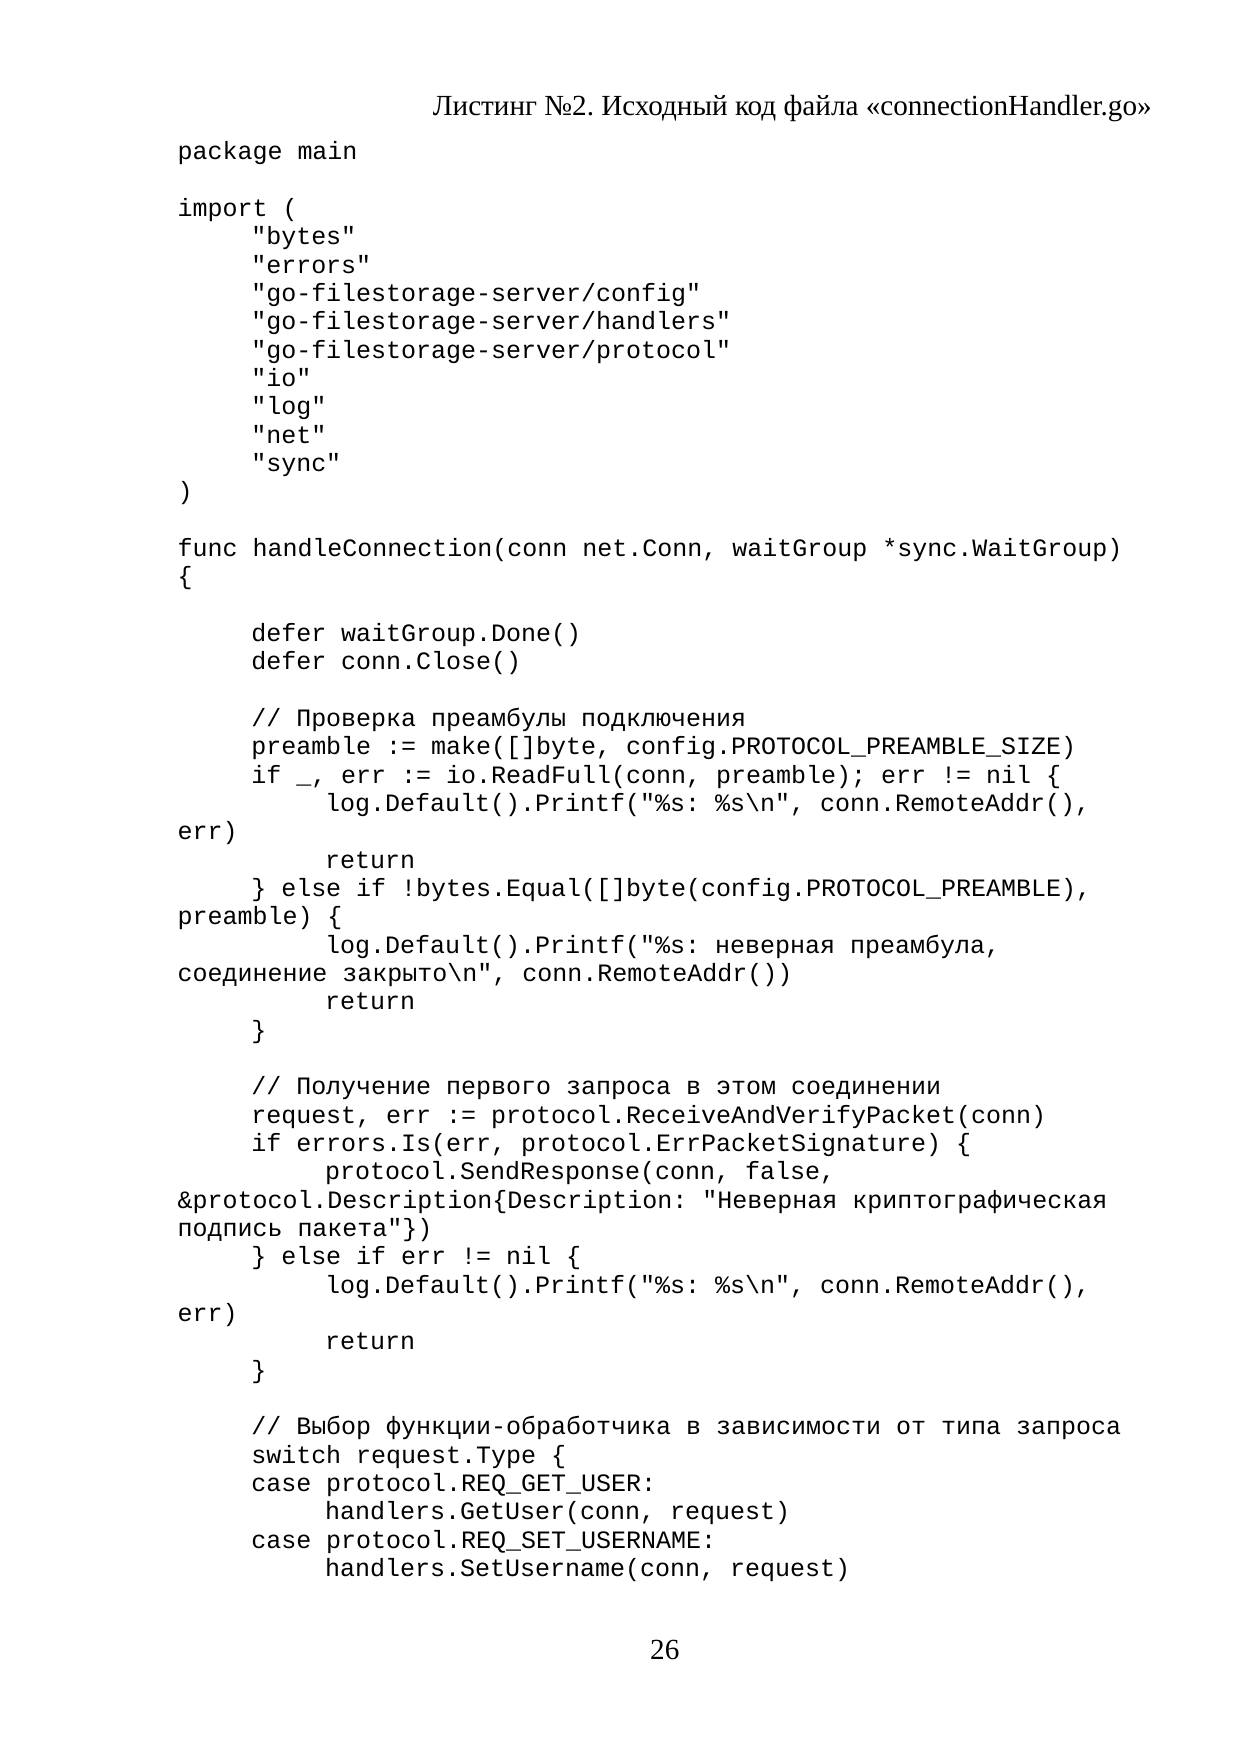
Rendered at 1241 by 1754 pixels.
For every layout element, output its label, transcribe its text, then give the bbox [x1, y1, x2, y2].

text log.Default().Printf("%s: %s\n", conn.RemoteAddr(), err) [177, 1272, 1152, 1329]
text log.Default().Printf("%s: %s\n", conn.RemoteAddr(), err) [177, 791, 1152, 847]
text "go-filestorage-server/protocol" [177, 337, 1152, 366]
text case protocol.REQ_SET_USERNAME: [177, 1527, 1152, 1556]
text // Выбор функции-обработчика в зависимости от типа запроса [177, 1414, 1152, 1442]
text Листинг №2. Исходный код файла «connectionHandler.go» [177, 88, 1152, 122]
text switch request.Type { [177, 1442, 1152, 1471]
text "io" [177, 366, 1152, 394]
text // Получение первого запроса в этом соединении [177, 1074, 1152, 1102]
text "go-filestorage-server/handlers" [177, 309, 1152, 337]
text preamble := make([]byte, config.PROTOCOL_PREAMBLE_SIZE) [177, 734, 1152, 762]
text } else if !bytes.Equal([]byte(config.PROTOCOL_PREAMBLE), preamble) { [177, 876, 1152, 932]
text return [177, 847, 1152, 876]
text if _, err := io.ReadFull(conn, preamble); err != nil { [177, 762, 1152, 791]
text "log" [177, 394, 1152, 422]
text handlers.GetUser(conn, request) [177, 1499, 1152, 1527]
text log.Default().Printf("%s: неверная преамбула, соединение закрыто\n", conn.RemoteAddr()) [177, 932, 1152, 989]
text } [177, 1357, 1152, 1386]
text import ( [177, 196, 1152, 224]
text protocol.SendResponse(conn, false, &protocol.Description{Description: "Неверная криптографическая подпись пакета"}) [177, 1159, 1152, 1244]
text // Проверка преамбулы подключения [177, 706, 1152, 734]
text package main [177, 139, 1152, 167]
text "sync" [177, 451, 1152, 479]
text defer waitGroup.Done() [177, 621, 1152, 649]
text ) [177, 479, 1152, 507]
text func handleConnection(conn net.Conn, waitGroup *sync.WaitGroup) { [177, 536, 1152, 592]
text return [177, 989, 1152, 1017]
text defer conn.Close() [177, 649, 1152, 677]
text "go-filestorage-server/config" [177, 281, 1152, 309]
text } [177, 1017, 1152, 1046]
text handlers.SetUsername(conn, request) [177, 1556, 1152, 1584]
text "errors" [177, 252, 1152, 281]
text "bytes" [177, 224, 1152, 252]
text case protocol.REQ_GET_USER: [177, 1471, 1152, 1499]
text if errors.Is(err, protocol.ErrPacketSignature) { [177, 1131, 1152, 1159]
text } else if err != nil { [177, 1244, 1152, 1272]
text "net" [177, 422, 1152, 451]
text return [177, 1329, 1152, 1357]
text request, err := protocol.ReceiveAndVerifyPacket(conn) [177, 1102, 1152, 1131]
